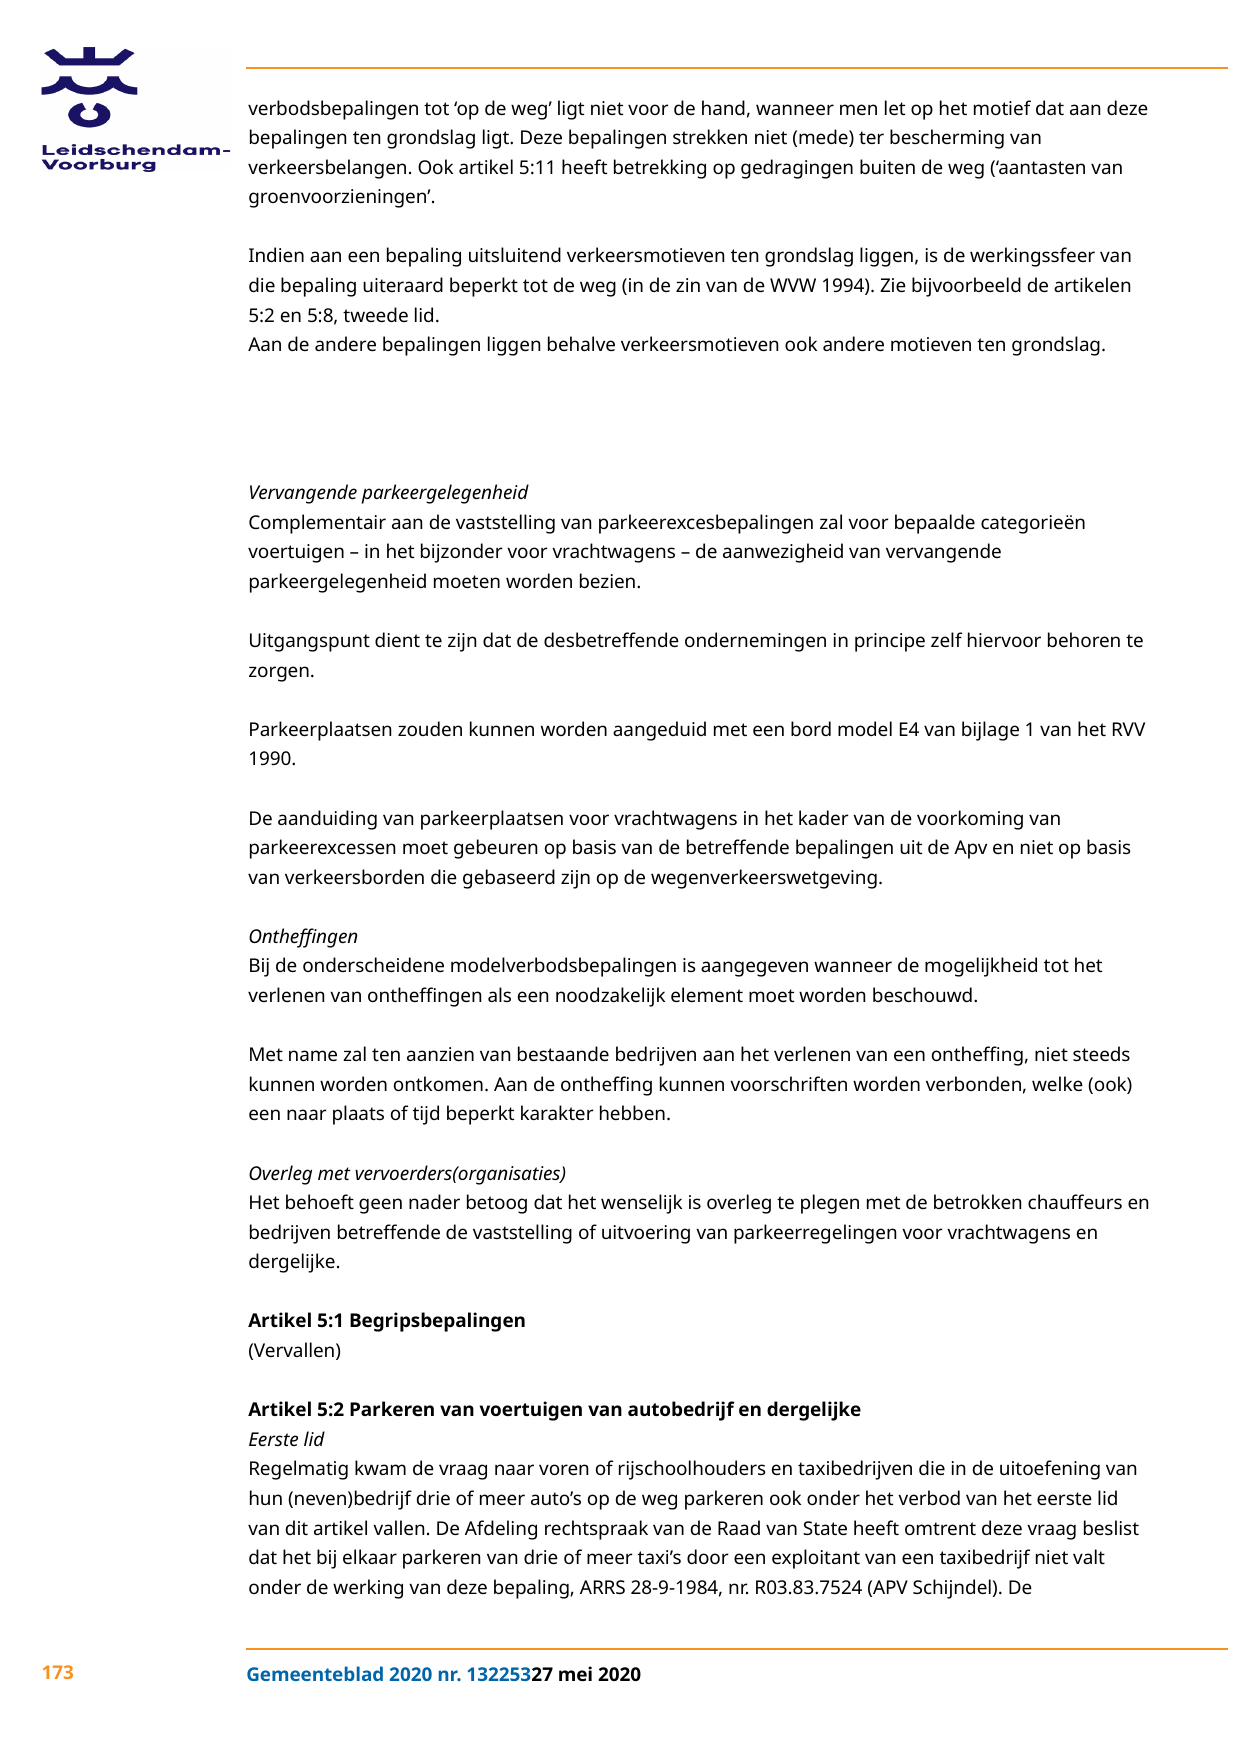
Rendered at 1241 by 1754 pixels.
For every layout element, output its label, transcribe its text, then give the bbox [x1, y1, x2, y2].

text Parkeerplaatsen zouden kunnen worden aangeduid met een bord model E4 van bijlage 1 van het RVV 1990. [248, 716, 1152, 771]
text Ontheffingen [248, 923, 1152, 949]
text (Vervallen) [248, 1337, 1152, 1363]
text Regelmatig kwam de vraag naar voren of rijschoolhouders en taxibedrijven die in de uitoefening van hun (neven)bedrijf drie of meer auto’s op de weg parkeren ook onder het verbod van het eerste lid van dit artikel vallen. De Afdeling rechtspraak van de Raad van State heeft omtrent deze vraag beslist dat het bij elkaar parkeren van drie of meer taxi’s door een exploitant van een taxibedrijf niet valt onder de werking van deze bepaling, ARRS 28-9-1984, nr. R03.83.7524 (APV Schijndel). De [248, 1456, 1152, 1600]
text Overleg met vervoerders(organisaties) [248, 1160, 1152, 1186]
text Aan de andere bepalingen liggen behalve verkeersmotieven ook andere motieven ten grondslag. [248, 331, 1152, 357]
text Bij de onderscheidene modelverbodsbepalingen is aangegeven wanneer de mogelijkheid tot het verlenen van ontheffingen als een noodzakelijk element moet worden beschouwd. [248, 953, 1152, 1008]
text Artikel 5:2 Parkeren van voertuigen van autobedrijf en dergelijke [248, 1396, 1152, 1422]
picture [41, 47, 231, 172]
text Complementair aan de vaststelling van parkeerexcesbepalingen zal voor bepaalde categorieën voertuigen – in het bijzonder voor vrachtwagens – de aanwezigheid van vervangende parkeergelegenheid moeten worden bezien. [248, 509, 1152, 594]
text Met name zal ten aanzien van bestaande bedrijven aan het verlenen van een ontheffing, niet steeds kunnen worden ontkomen. Aan de ontheffing kunnen voorschriften worden verbonden, welke (ook) een naar plaats of tijd beperkt karakter hebben. [248, 1041, 1152, 1126]
text verbodsbepalingen tot ‘op de weg’ ligt niet voor de hand, wanneer men let op het motief dat aan deze bepalingen ten grondslag ligt. Deze bepalingen strekken niet (mede) ter bescherming van verkeersbelangen. Ook artikel 5:11 heeft betrekking op gedragingen buiten de weg (‘aantasten van groenvoorzieningen’. [248, 95, 1152, 209]
text Vervangende parkeergelegenheid [248, 479, 1152, 505]
text Artikel 5:1 Begripsbepalingen [248, 1308, 1152, 1333]
text Het behoeft geen nader betoog dat het wenselijk is overleg te plegen met de betrokken chauffeurs en bedrijven betreffende de vaststelling of uitvoering van parkeerregelingen voor vrachtwagens en dergelijke. [248, 1189, 1152, 1274]
text Eerste lid [248, 1426, 1152, 1452]
text Indien aan een bepaling uitsluitend verkeersmotieven ten grondslag liggen, is de werkingssfeer van die bepaling uiteraard beperkt tot de weg (in de zin van de WVW 1994). Zie bijvoorbeeld de artikelen 5:2 en 5:8, tweede lid. [248, 243, 1152, 328]
text De aanduiding van parkeerplaatsen voor vrachtwagens in het kader van de voorkoming van parkeerexcessen moet gebeuren op basis van de betreffende bepalingen uit de Apv en niet op basis van verkeersborden die gebaseerd zijn op de wegenverkeerswetgeving. [248, 805, 1152, 890]
text Uitgangspunt dient te zijn dat de desbetreffende ondernemingen in principe zelf hiervoor behoren te zorgen. [248, 627, 1152, 683]
